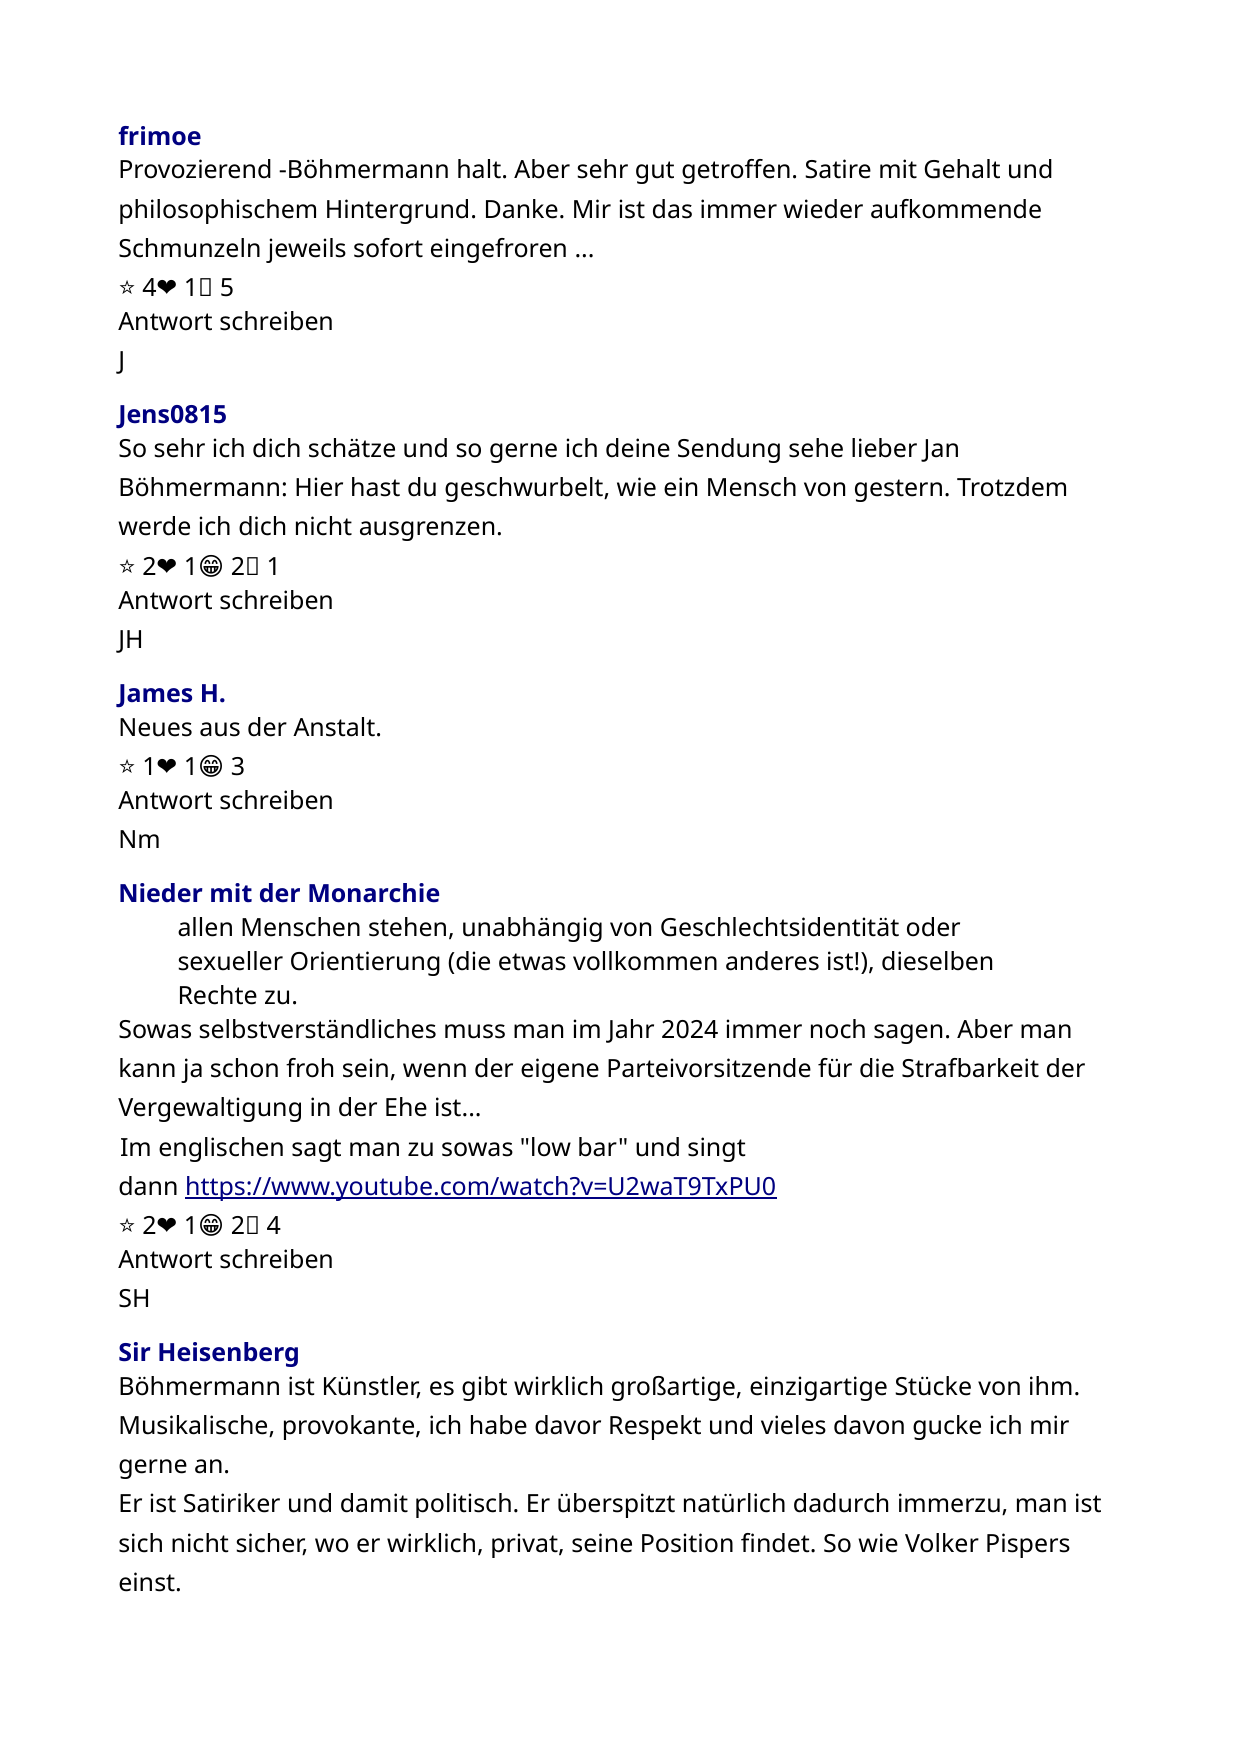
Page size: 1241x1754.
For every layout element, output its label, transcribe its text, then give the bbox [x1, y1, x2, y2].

text Antwort schreiben [118, 582, 1122, 616]
text ⭐️ 2❤️ 1😁 2🤨 4 [118, 1207, 1122, 1242]
text Er ist Satiriker und damit politisch. Er überspitzt natürlich dadurch immerzu, man ist sich nicht sicher, wo er wirklich, privat, seine Position findet. So wie Volker Pispers einst. [118, 1486, 1122, 1598]
subtitle Jens0815 [118, 397, 1122, 431]
text ⭐️ 1❤️ 1😁 3 [118, 748, 1122, 782]
text Antwort schreiben [118, 304, 1122, 338]
text Nm [118, 822, 1122, 856]
text ⭐️ 2❤️ 1😁 2🤨 1 [118, 548, 1122, 582]
text JH [118, 621, 1122, 656]
subtitle Nieder mit der Monarchie [118, 875, 1122, 909]
text Böhmermann ist Künstler, es gibt wirklich großartige, einzigartige Stücke von ihm. Musikalische, provokante, ich habe davor Respekt und vieles davon gucke ich mir gerne an. [118, 1368, 1122, 1481]
text Neues aus der Anstalt. [118, 709, 1122, 743]
subtitle frimoe [118, 118, 1122, 152]
subtitle James H. [118, 675, 1122, 709]
text Antwort schreiben [118, 1242, 1122, 1276]
subtitle Sir Heisenberg [118, 1334, 1122, 1368]
text Provozierend -Böhmermann halt. Aber sehr gut getroffen. Satire mit Gehalt und philosophischem Hintergrund. Danke. Mir ist das immer wieder aufkommende Schmunzeln jeweils sofort eingefroren ... [118, 152, 1122, 264]
text ⭐️ 4❤️ 1🤨 5 [118, 270, 1122, 304]
text So sehr ich dich schätze und so gerne ich deine Sendung sehe lieber Jan Böhmermann: Hier hast du geschwurbelt, wie ein Mensch von gestern. Trotzdem werde ich dich nicht ausgrenzen. [118, 431, 1122, 543]
text allen Menschen stehen, unabhängig von Geschlechtsidentität oder sexueller Orientierung (die etwas vollkommen anderes ist!), dieselben Rechte zu. [177, 909, 1063, 1012]
text Antwort schreiben [118, 782, 1122, 817]
text Sowas selbstverständliches muss man im Jahr 2024 immer noch sagen. Aber man kann ja schon froh sein, wenn der eigene Parteivorsitzende für die Strafbarkeit der Vergewaltigung in der Ehe ist... [118, 1012, 1122, 1124]
text J [118, 343, 1122, 377]
text SH [118, 1281, 1122, 1315]
text Im englischen sagt man zu sowas "low bar" und singt dann https://www.youtube.com/watch?v=U2waT9TxPU0 [118, 1129, 1122, 1202]
